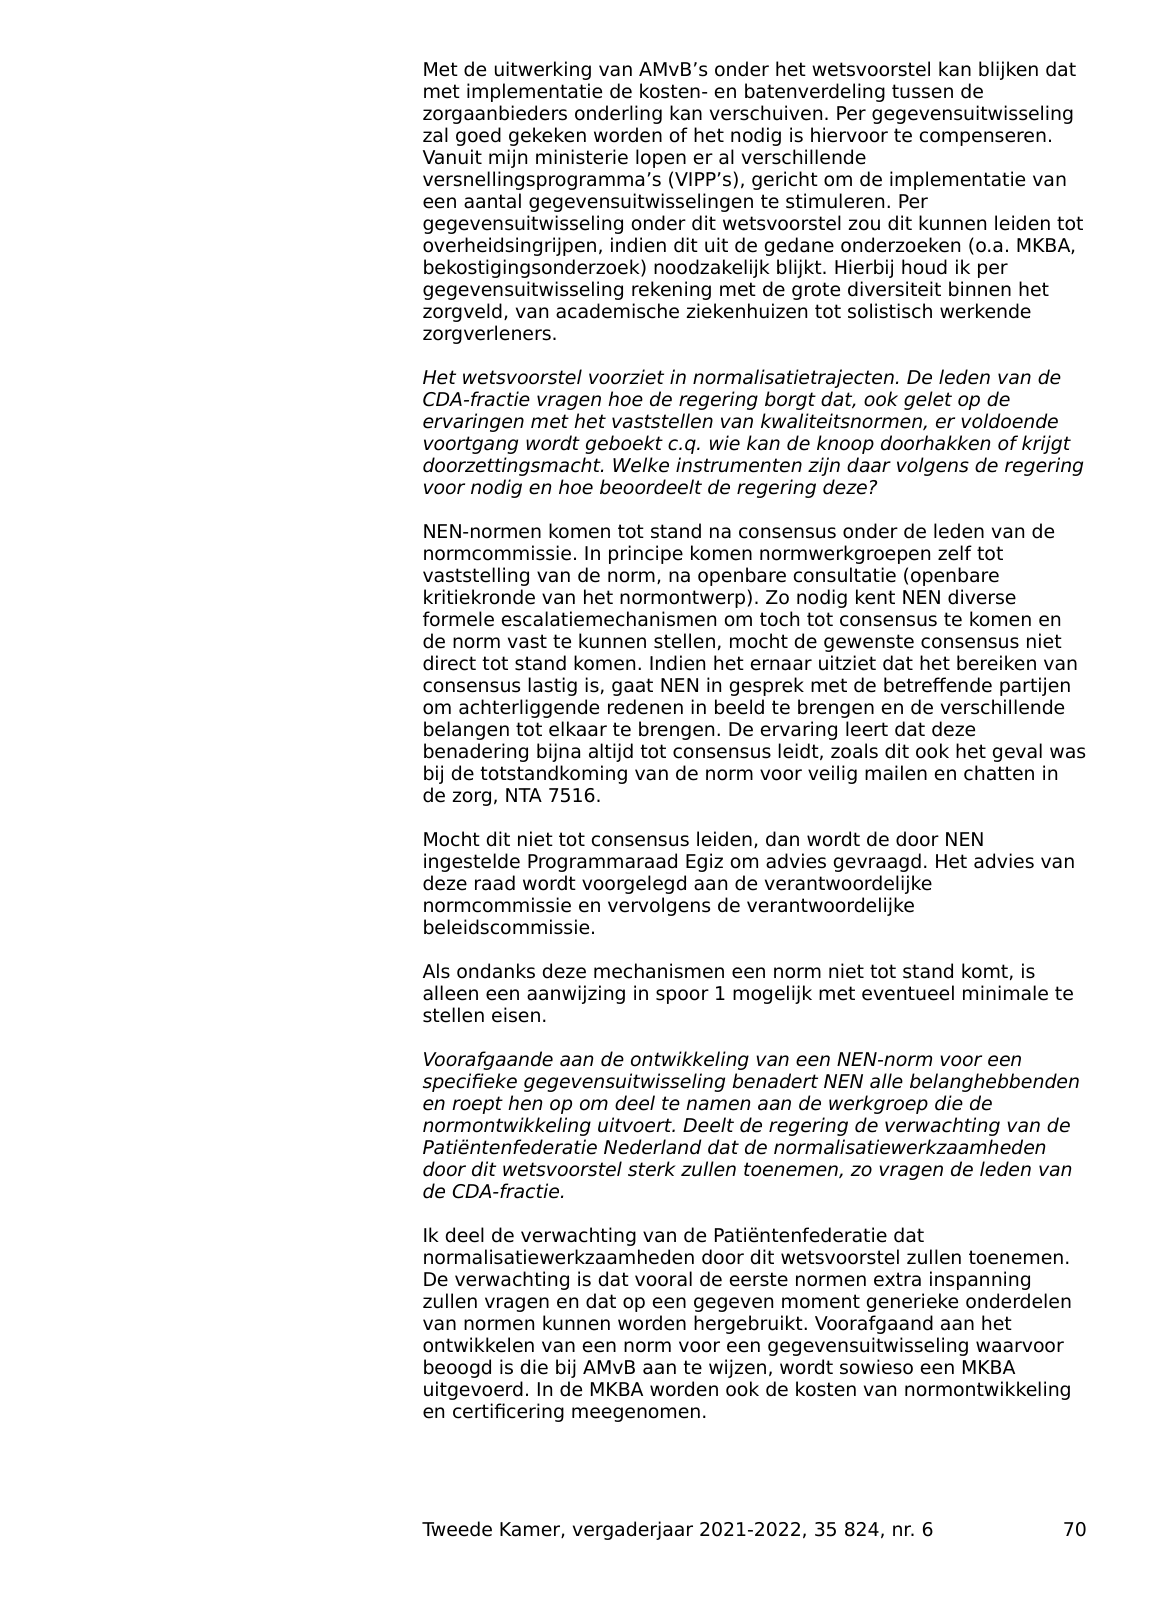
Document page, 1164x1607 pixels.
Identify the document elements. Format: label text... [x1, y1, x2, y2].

text Ik deel de verwachting van de Patiëntenfederatie dat normalisatiewerkzaamheden door dit wetsvoorstel zullen toenemen. De verwachting is dat vooral de eerste normen extra inspanning zullen vragen en dat op een gegeven moment generieke onderdelen van normen kunnen worden hergebruikt. Voorafgaand aan het ontwikkelen van een norm voor een gegevensuitwisseling waarvoor beoogd is die bij AMvB aan te wijzen, wordt sowieso een MKBA uitgevoerd. In de MKBA worden ook de kosten van normontwikkeling en certificering meegenomen. [422, 1225, 1087, 1423]
text Het wetsvoorstel voorziet in normalisatietrajecten. De leden van de CDA-fractie vragen hoe de regering borgt dat, ook gelet op de ervaringen met het vaststellen van kwaliteitsnormen, er voldoende voortgang wordt geboekt c.q. wie kan de knoop doorhakken of krijgt doorzettingsmacht. Welke instrumenten zijn daar volgens de regering voor nodig en hoe beoordeelt de regering deze? [422, 367, 1087, 499]
text Mocht dit niet tot consensus leiden, dan wordt de door NEN ingestelde Programmaraad Egiz om advies gevraagd. Het advies van deze raad wordt voorgelegd aan de verantwoordelijke normcommissie en vervolgens de verantwoordelijke beleidscommissie. [422, 829, 1087, 939]
text Met de uitwerking van AMvB’s onder het wetsvoorstel kan blijken dat met implementatie de kosten- en batenverdeling tussen de zorgaanbieders onderling kan verschuiven. Per gegevensuitwisseling zal goed gekeken worden of het nodig is hiervoor te compenseren. Vanuit mijn ministerie lopen er al verschillende versnellingsprogramma’s (VIPP’s), gericht om de implementatie van een aantal gegevensuitwisselingen te stimuleren. Per gegevensuitwisseling onder dit wetsvoorstel zou dit kunnen leiden tot overheidsingrijpen, indien dit uit de gedane onderzoeken (o.a. MKBA, bekostigingsonderzoek) noodzakelijk blijkt. Hierbij houd ik per gegevensuitwisseling rekening met de grote diversiteit binnen het zorgveld, van academische ziekenhuizen tot solistisch werkende zorgverleners. [422, 59, 1087, 345]
text NEN-normen komen tot stand na consensus onder de leden van de normcommissie. In principe komen normwerkgroepen zelf tot vaststelling van de norm, na openbare consultatie (openbare kritiekronde van het normontwerp). Zo nodig kent NEN diverse formele escalatiemechanismen om toch tot consensus te komen en de norm vast te kunnen stellen, mocht de gewenste consensus niet direct tot stand komen. Indien het ernaar uitziet dat het bereiken van consensus lastig is, gaat NEN in gesprek met de betreffende partijen om achterliggende redenen in beeld te brengen en de verschillende belangen tot elkaar te brengen. De ervaring leert dat deze benadering bijna altijd tot consensus leidt, zoals dit ook het geval was bij de totstandkoming van de norm voor veilig mailen en chatten in de zorg, NTA 7516. [422, 521, 1087, 807]
text Voorafgaande aan de ontwikkeling van een NEN-norm voor een specifieke gegevensuitwisseling benadert NEN alle belanghebbenden en roept hen op om deel te namen aan de werkgroep die de normontwikkeling uitvoert. Deelt de regering de verwachting van de Patiëntenfederatie Nederland dat de normalisatiewerkzaamheden door dit wetsvoorstel sterk zullen toenemen, zo vragen de leden van de CDA-fractie. [422, 1049, 1087, 1203]
text Als ondanks deze mechanismen een norm niet tot stand komt, is alleen een aanwijzing in spoor 1 mogelijk met eventueel minimale te stellen eisen. [422, 961, 1087, 1027]
